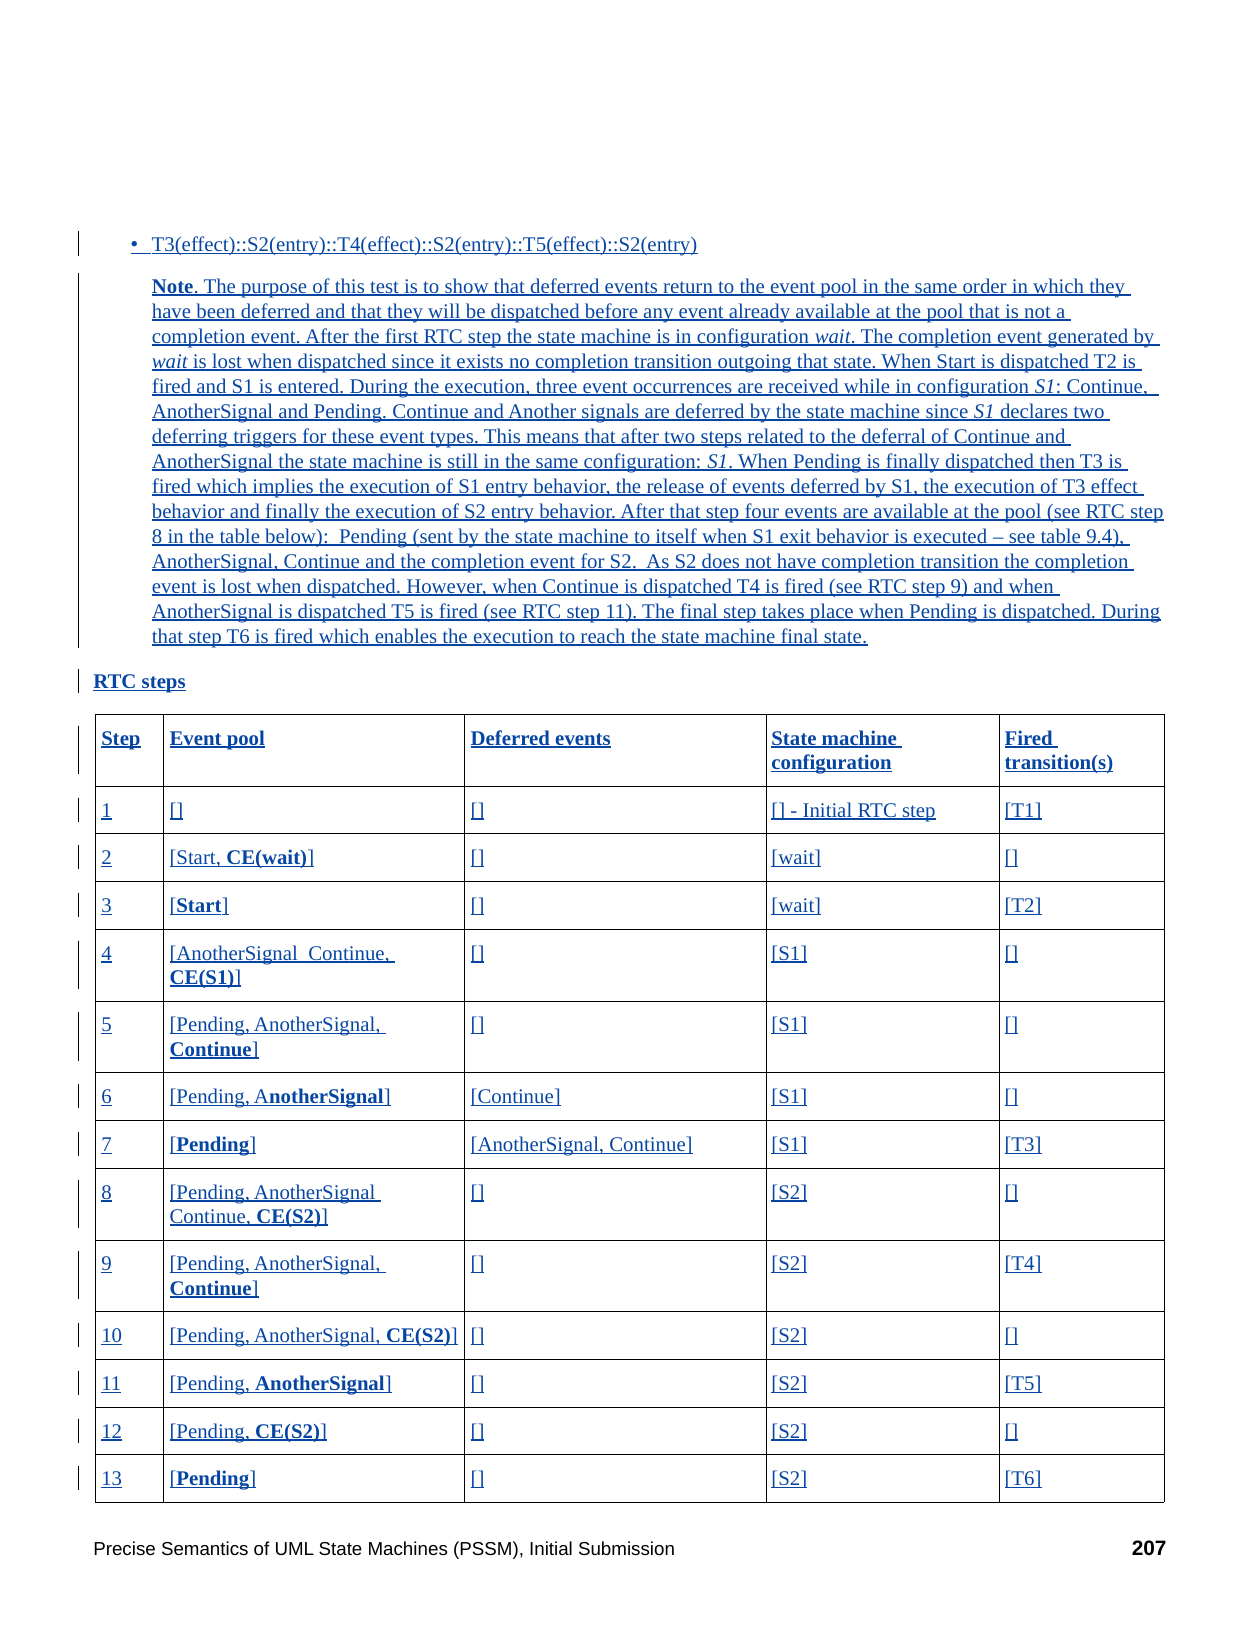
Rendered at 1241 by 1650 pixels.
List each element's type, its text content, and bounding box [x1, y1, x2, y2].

table_cell [] [164, 787, 464, 833]
table_cell 12 [96, 1408, 163, 1454]
table_cell [S2] [767, 1241, 999, 1311]
table_cell [] [465, 1312, 766, 1359]
table_cell 9 [96, 1241, 163, 1311]
table_cell [Pending, CE(S2)] [164, 1408, 464, 1454]
table_cell [Pending, AnotherSignal] [164, 1360, 464, 1407]
table_cell [] [1000, 1002, 1164, 1072]
table_cell 2 [96, 834, 163, 881]
table_cell [T6] [1000, 1455, 1164, 1502]
table_cell [] [465, 1455, 766, 1502]
table_cell 11 [96, 1360, 163, 1407]
table_cell [T2] [1000, 882, 1164, 929]
table_cell [] [465, 834, 766, 881]
table_cell [] [465, 1002, 766, 1072]
table_cell 3 [96, 882, 163, 929]
table_cell [] [465, 1408, 766, 1454]
table_cell [Continue] [465, 1073, 766, 1120]
table_cell [S1] [767, 1073, 999, 1120]
table_cell [] [1000, 834, 1164, 881]
table_cell [AnotherSignal Continue, CE(S1)] [164, 930, 464, 1001]
table_cell [AnotherSignal, Continue] [465, 1121, 766, 1168]
table_cell 13 [96, 1455, 163, 1502]
table_cell [] [465, 1241, 766, 1311]
table_header Step [96, 715, 163, 786]
table_cell [] [1000, 1073, 1164, 1120]
table_cell [T4] [1000, 1241, 1164, 1311]
table_cell [Pending] [164, 1121, 464, 1168]
table_cell [wait] [767, 882, 999, 929]
table_cell [Pending, AnotherSignal] [164, 1073, 464, 1120]
table_cell [T3] [1000, 1121, 1164, 1168]
table_cell [] [465, 787, 766, 833]
table_cell [S2] [767, 1455, 999, 1502]
table_cell [] [1000, 1312, 1164, 1359]
table_header State machine configuration [767, 715, 999, 786]
table_cell [Pending, AnotherSignal Continue, CE(S2)] [164, 1169, 464, 1239]
list Note. The purpose of this test is to show that deferred events return to the event pool in the same order in which they have been deferred and that they will be dispatched before any event already available at the pool that is not a completion event. After the first RTC step the state machine is in configuration wait. The completion event generated by wait is lost when dispatched since it exists no completion transition outgoing that state. When Start is dispatched T2 is fired and S1 is entered. During the execution, three event occurrences are received while in configuration S1: Continue, AnotherSignal and Pending. Continue and Another signals are deferred by the state machine since S1 declares two deferring triggers for these event types. This means that after two steps related to the deferral of Continue and AnotherSignal the state machine is still in the same configuration: S1. When Pending is finally dispatched then T3 is fired which implies the execution of S1 entry behavior, the release of events deferred by S1, the execution of T3 effect behavior and finally the execution of S2 entry behavior. After that step four events are available at the pool (see RTC step 8 in the table below): Pending (sent by the state machine to itself when S1 exit behavior is executed – see table 9.4), AnotherSignal, Continue and the completion event for S2. As S2 does not have completion transition the completion event is lost when dispatched. However, when Continue is dispatched T4 is fired (see RTC step 9) and when AnotherSignal is dispatched T5 is fired (see RTC step 11). The final step takes place when Pending is dispatched. During that step T6 is fired which enables the execution to reach the state machine final state. [131, 273, 1164, 648]
list T3(effect)::S2(entry)::T4(effect)::S2(entry)::T5(effect)::S2(entry) [131, 231, 1164, 256]
table_cell [wait] [767, 834, 999, 881]
table_cell [Start, CE(wait)] [164, 834, 464, 881]
table_cell [T5] [1000, 1360, 1164, 1407]
table_cell [] [465, 882, 766, 929]
table_cell [Start] [164, 882, 464, 929]
table_cell 7 [96, 1121, 163, 1168]
table_cell 8 [96, 1169, 163, 1239]
table_cell [S2] [767, 1360, 999, 1407]
table_cell 5 [96, 1002, 163, 1072]
table_cell [] [465, 930, 766, 1001]
table_cell [] - Initial RTC step [767, 787, 999, 833]
table_header Fired transition(s) [1000, 715, 1164, 786]
table_cell [Pending, AnotherSignal, CE(S2)] [164, 1312, 464, 1359]
table_cell [] [1000, 930, 1164, 1001]
table_cell [Pending, AnotherSignal, Continue] [164, 1241, 464, 1311]
table_cell [S2] [767, 1312, 999, 1359]
table_cell [] [465, 1360, 766, 1407]
table_cell [S1] [767, 1002, 999, 1072]
table_cell [] [1000, 1408, 1164, 1454]
table_cell [T1] [1000, 787, 1164, 833]
table_cell [Pending, AnotherSignal, Continue] [164, 1002, 464, 1072]
table_cell [S1] [767, 1121, 999, 1168]
table_cell 6 [96, 1073, 163, 1120]
text RTC steps [93, 669, 1164, 693]
table_cell 1 [96, 787, 163, 833]
table_cell 4 [96, 930, 163, 1001]
table_cell [S2] [767, 1169, 999, 1239]
table_header Event pool [164, 715, 464, 786]
table_cell [S1] [767, 930, 999, 1001]
table_header Deferred events [465, 715, 766, 786]
table_cell [] [465, 1169, 766, 1239]
table_cell [] [1000, 1169, 1164, 1239]
table_cell [Pending] [164, 1455, 464, 1502]
table_cell [S2] [767, 1408, 999, 1454]
table_cell 10 [96, 1312, 163, 1359]
